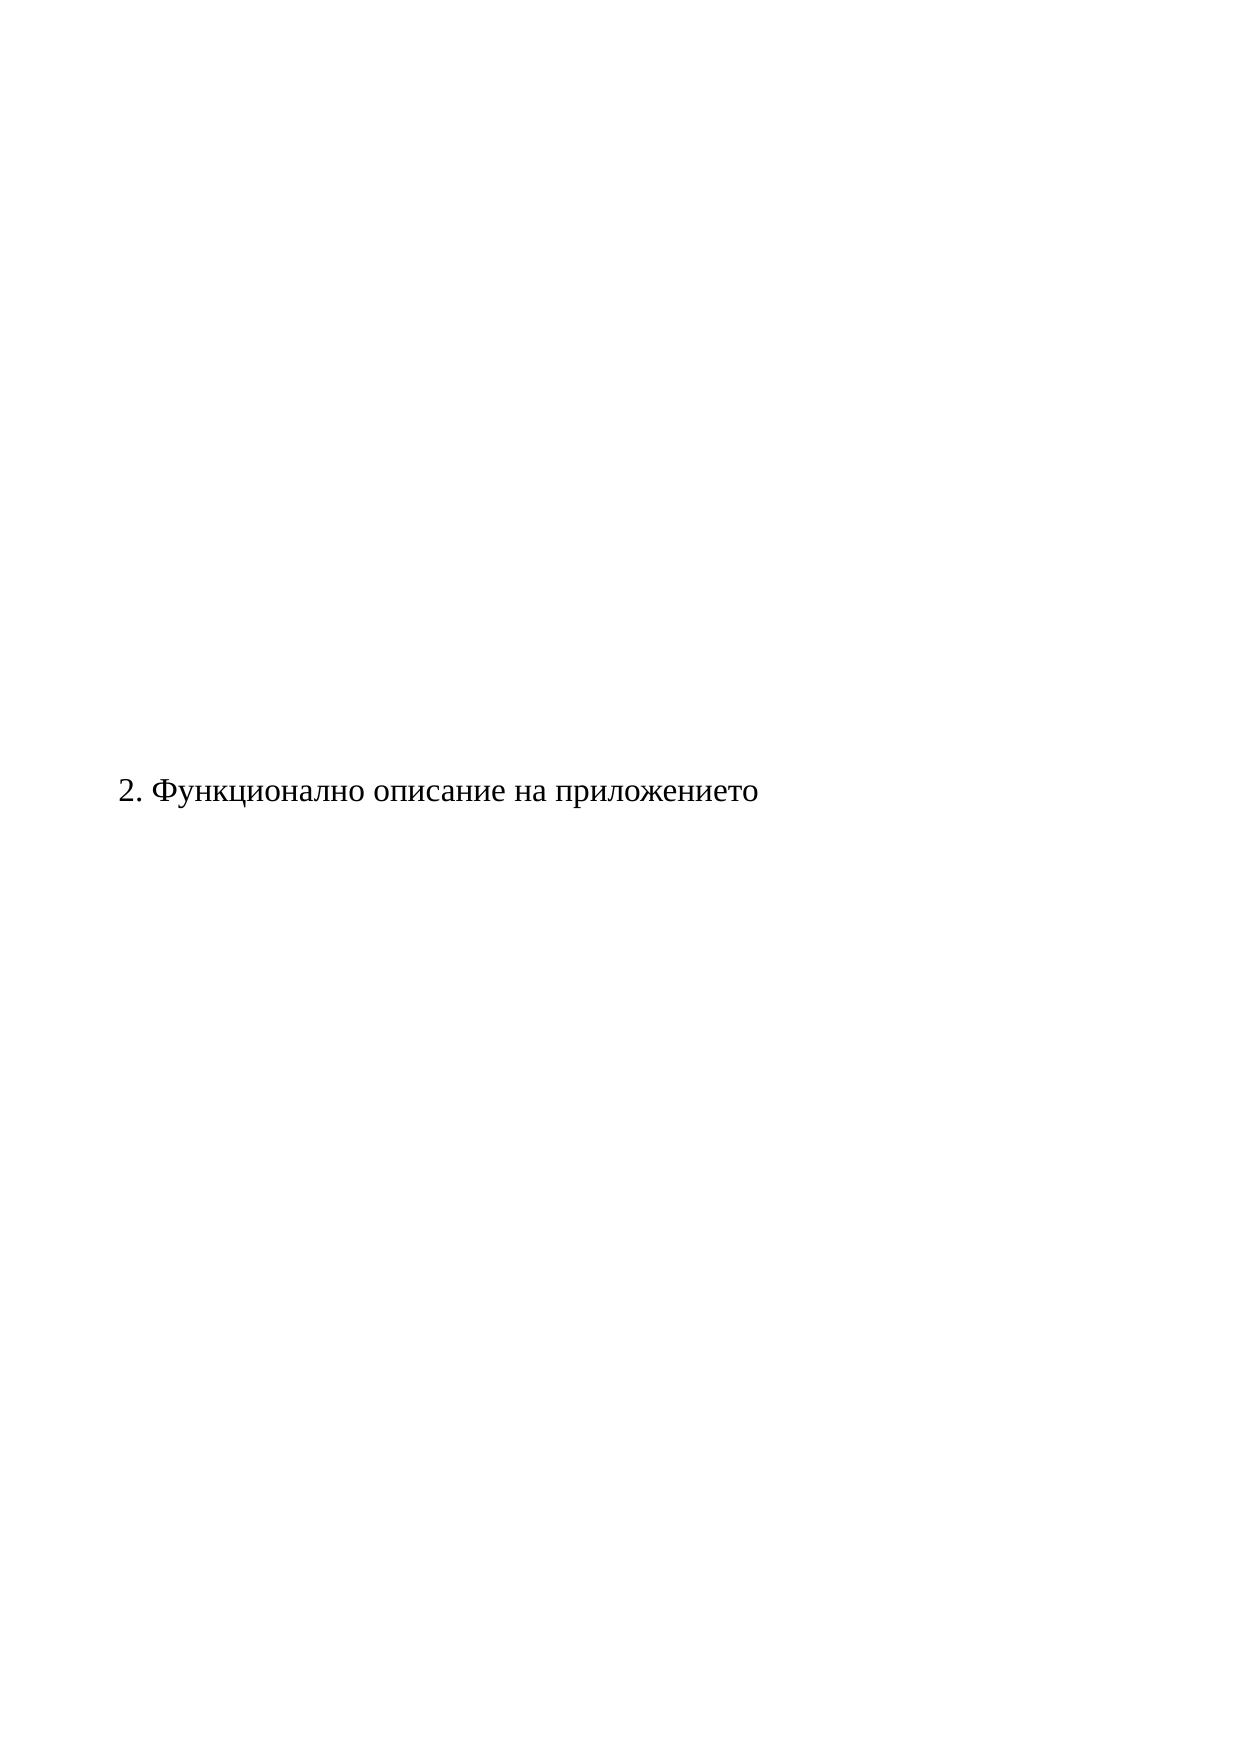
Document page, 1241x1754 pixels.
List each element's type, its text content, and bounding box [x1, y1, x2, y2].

text 2. Функционално описание на приложението [118, 770, 1122, 808]
